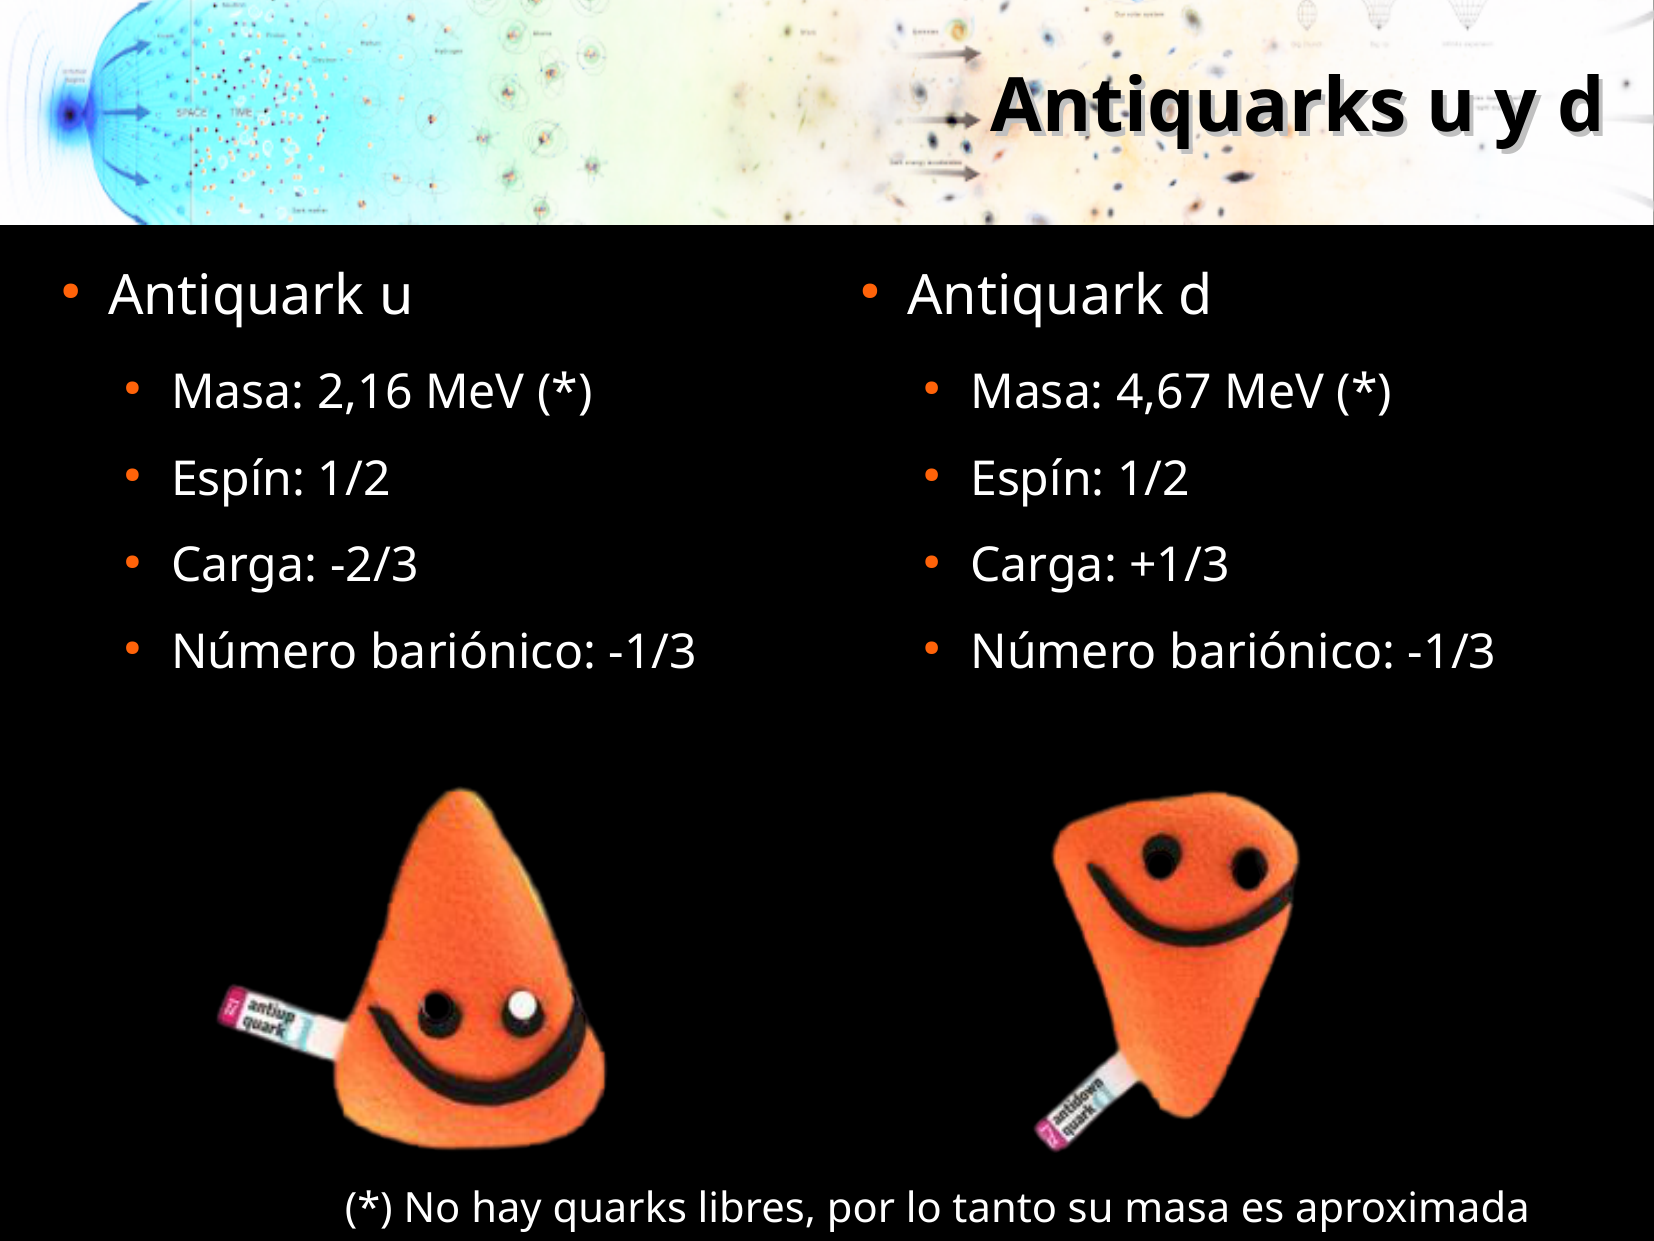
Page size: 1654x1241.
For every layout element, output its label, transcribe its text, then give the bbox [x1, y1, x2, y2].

text_box (*) No hay quarks libres, por lo tanto su masa es aproximada [330, 1170, 1401, 1236]
picture [195, 755, 661, 1186]
list Antiquark d Masa: 4,67 MeV (*) Espín: 1/2 Carga: +1/3 Número bariónico: -1/3 [844, 255, 1606, 685]
list Antiquark u Masa: 2,16 MeV (*) Espín: 1/2 Carga: -2/3 Número bariónico: -1/3 [45, 255, 807, 685]
text_box [0, 226, 1654, 1241]
title Antiquarks u y d [45, 15, 1606, 191]
picture [0, 0, 1654, 226]
picture [960, 764, 1377, 1170]
